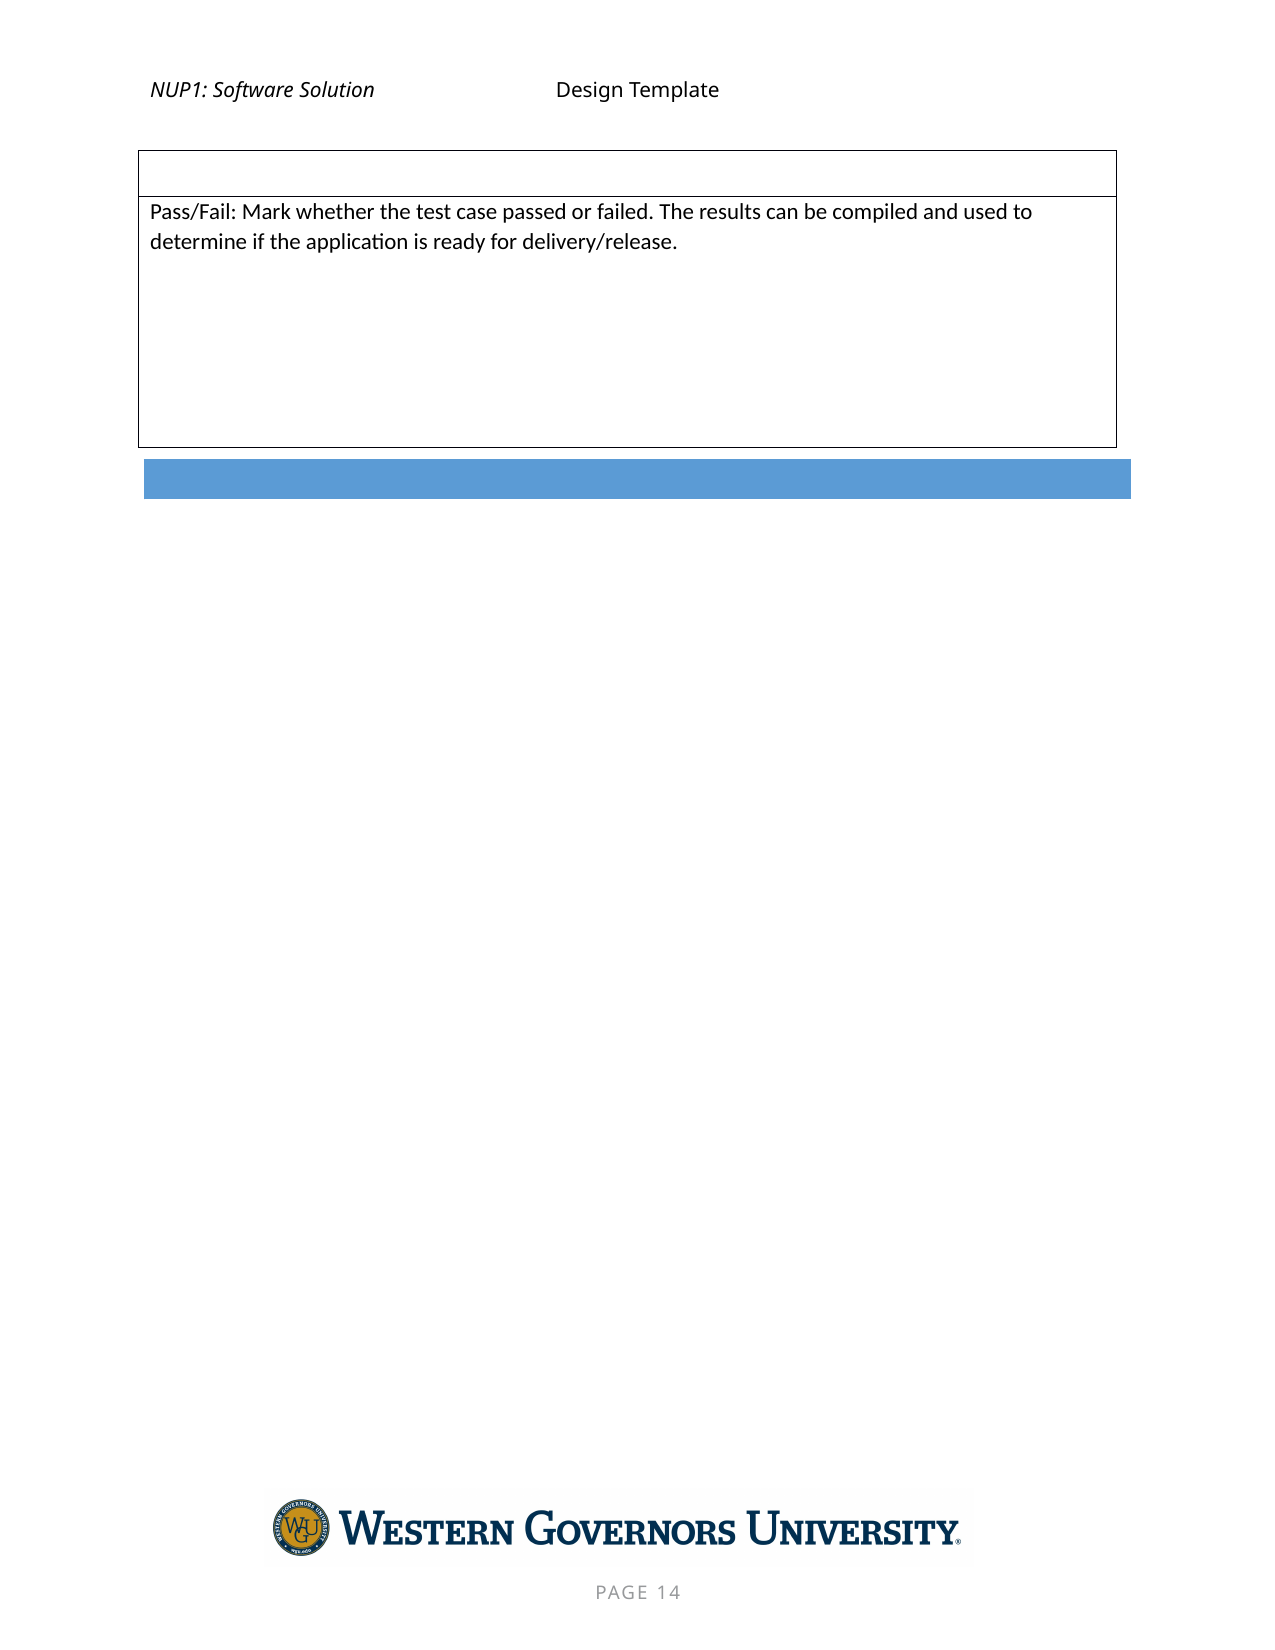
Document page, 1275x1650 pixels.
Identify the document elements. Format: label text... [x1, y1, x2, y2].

picture [263, 1488, 974, 1567]
table_cell Pass/Fail: Mark whether the test case passed or failed. The results can be compiled and used to determine if the application is ready for delivery/release. [139, 197, 1116, 447]
table_cell [139, 151, 1116, 196]
